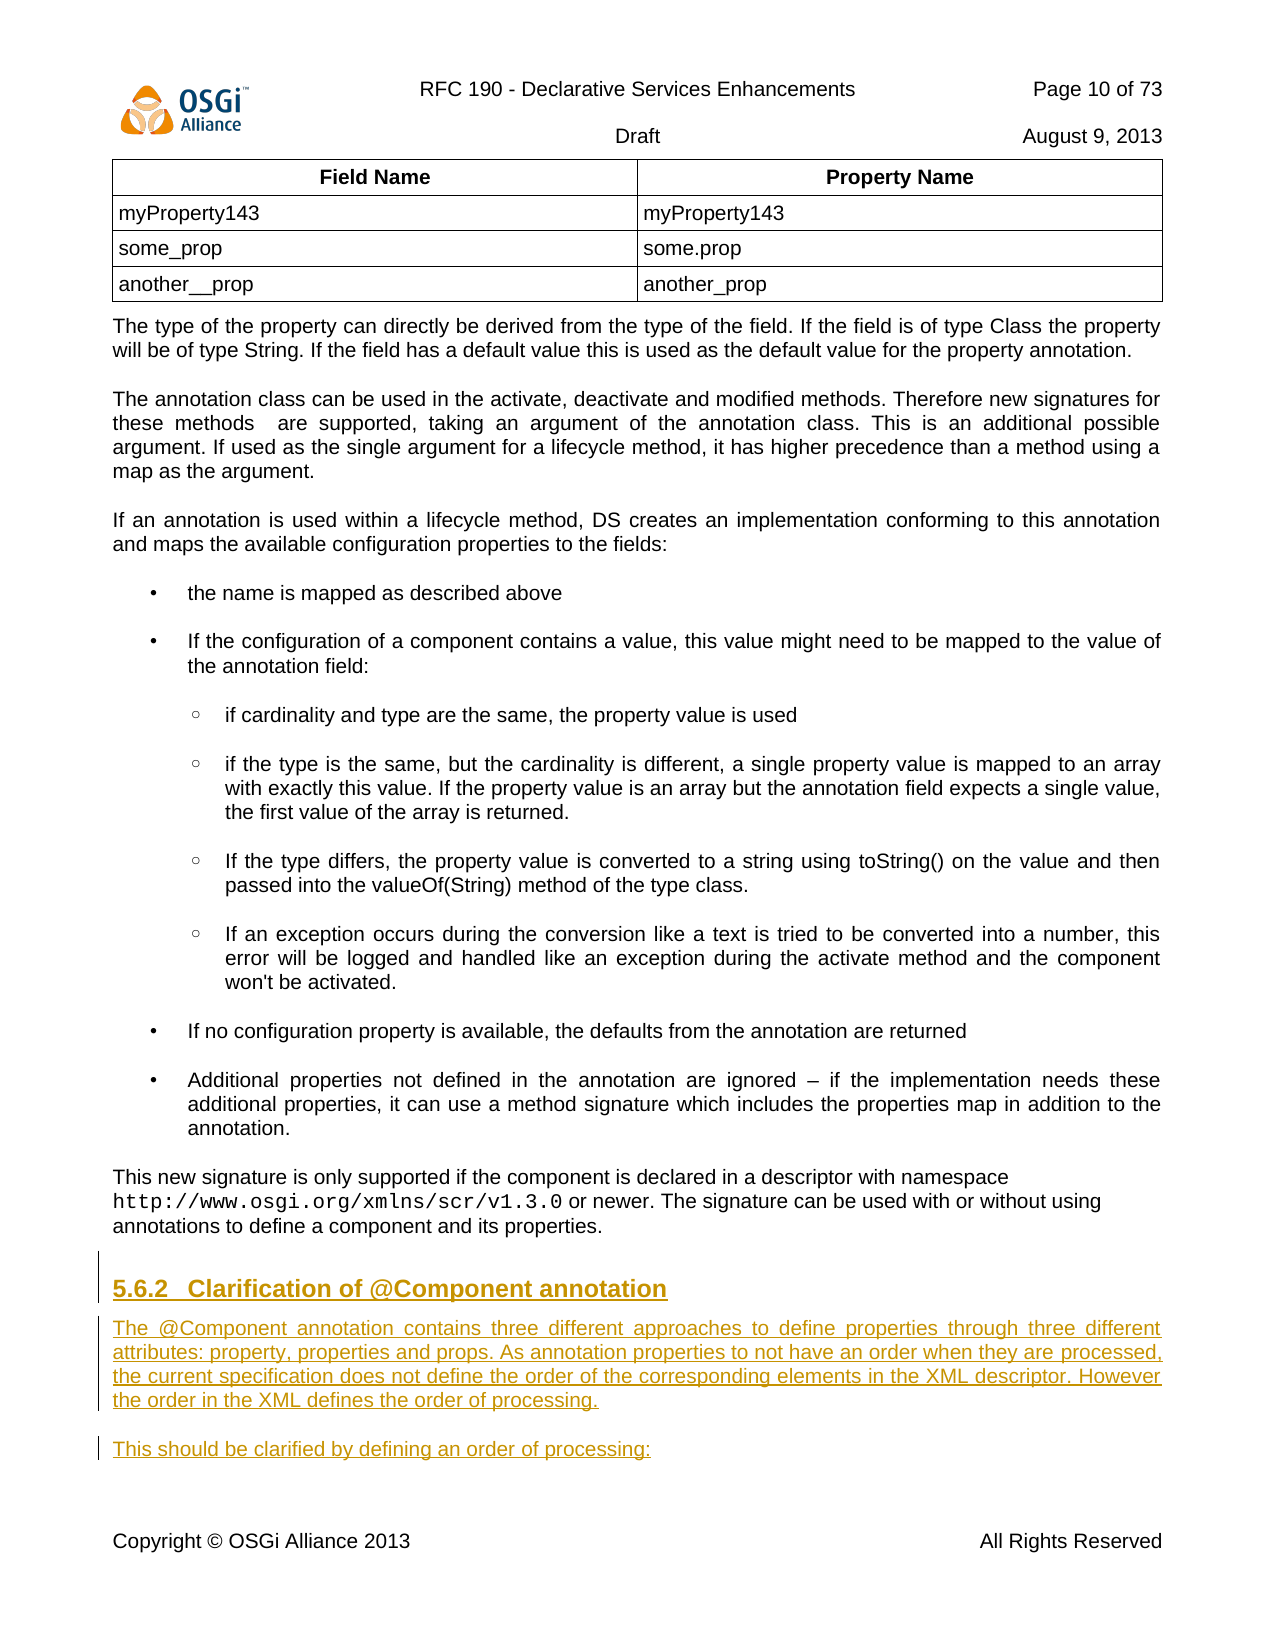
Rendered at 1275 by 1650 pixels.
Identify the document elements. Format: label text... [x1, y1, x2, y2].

table_cell myProperty143 [638, 196, 1162, 230]
picture [113, 78, 257, 142]
list If an exception occurs during the conversion like a text is tried to be converted into a number, this error will be logged and handled like an exception during the activate method and the component won't be activated. [187, 921, 1162, 993]
subtitle Clarification of @Component annotation [112, 1274, 1162, 1303]
table_header Property Name [638, 160, 1162, 194]
table_cell some.prop [638, 231, 1162, 266]
text If an annotation is used within a lifecycle method, DS creates an implementation conforming to this annotation and maps the available configuration properties to the fields: [112, 507, 1162, 555]
list if the type is the same, but the cardinality is different, a single property value is mapped to an array with exactly this value. If the property value is an array but the annotation field expects a single value, the first value of the array is returned. [187, 751, 1162, 823]
text attributes: property, properties and props. As annotation properties to not have an order when they are processed, [112, 1338, 1162, 1361]
text the order in the XML defines the order of processing. [112, 1385, 1162, 1411]
text This should be clarified by defining an order of processing: [112, 1436, 1162, 1460]
list if cardinality and type are the same, the property value is used [187, 702, 1162, 726]
text The @Component annotation contains three different approaches to define properties through three different [112, 1316, 1162, 1337]
table_cell myProperty143 [113, 196, 637, 230]
table_cell some_prop [113, 231, 637, 266]
text the current specification does not define the order of the corresponding elements in the XML descriptor. However [112, 1362, 1162, 1384]
list If the configuration of a component contains a value, this value might need to be mapped to the value of the annotation field: [150, 629, 1162, 677]
text The type of the property can directly be derived from the type of the field. If the field is of type Class the property will be of type String. If the field has a default value this is used as the default value for the property annotation. [112, 314, 1162, 362]
table_cell another__prop [113, 267, 637, 301]
list Additional properties not defined in the annotation are ignored – if the implementation needs these additional properties, it can use a method signature which includes the properties map in addition to the annotation. [150, 1067, 1162, 1139]
list the name is mapped as described above [150, 580, 1162, 604]
list If the type differs, the property value is converted to a string using toString() on the value and then passed into the valueOf(String) method of the type class. [187, 848, 1162, 896]
text The annotation class can be used in the activate, deactivate and modified methods. Therefore new signatures for these methods are supported, taking an argument of the annotation class. This is an additional possible argument. If used as the single argument for a lifecycle method, it has higher precedence than a method using a map as the argument. [112, 387, 1162, 482]
list If no configuration property is available, the defaults from the annotation are returned [150, 1018, 1162, 1042]
text This new signature is only supported if the component is declared in a descriptor with namespace http://www.osgi.org/xmlns/scr/v1.3.0 or newer. The signature can be used with or without using annotations to define a component and its properties. [112, 1164, 1162, 1238]
table_cell another_prop [638, 267, 1162, 301]
table_header Field Name [113, 160, 637, 194]
